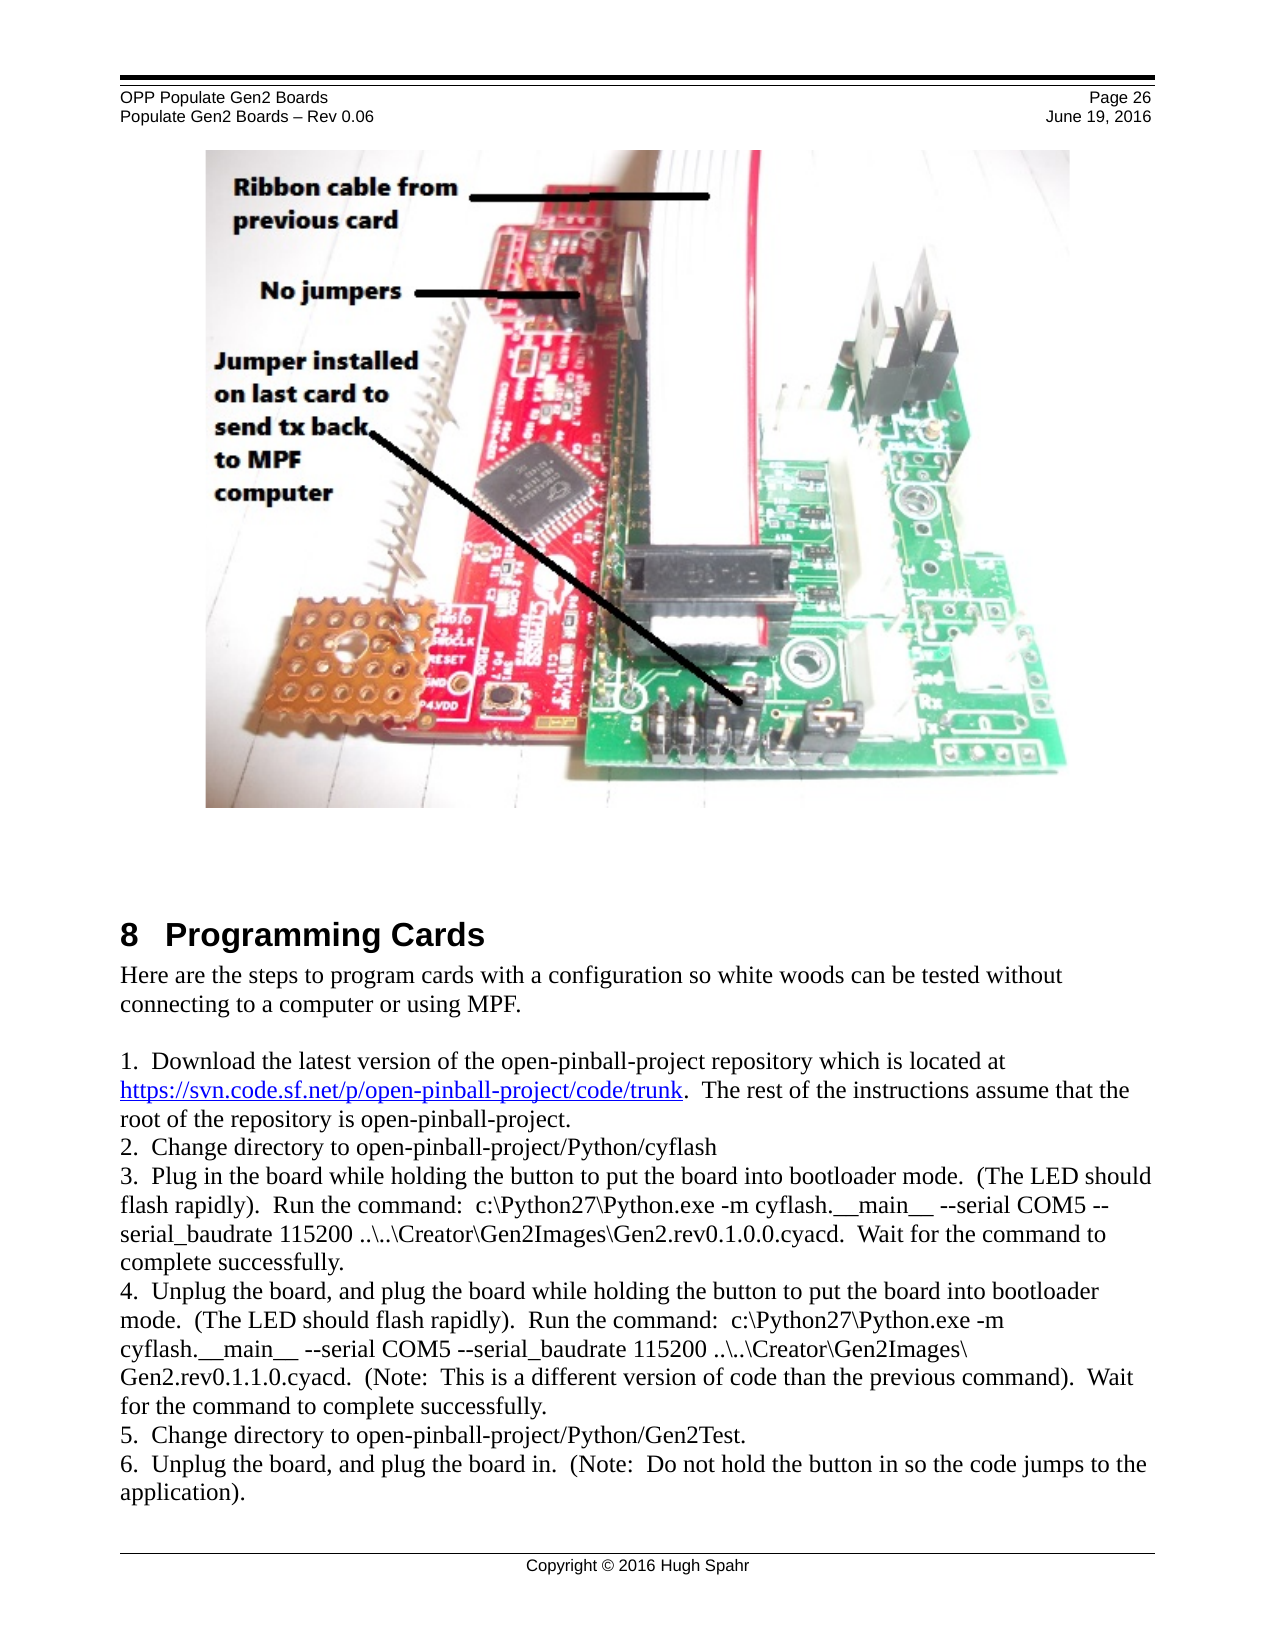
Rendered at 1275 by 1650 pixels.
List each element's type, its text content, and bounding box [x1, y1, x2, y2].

text 2. Change directory to open-pinball-project/Python/cyflash [120, 1132, 1155, 1161]
picture [205, 150, 1070, 808]
text 1. Download the latest version of the open-pinball-project repository which is located at https://svn.code.sf.net/p/open-pinball-project/code/trunk. The rest of the instructions assume that the root of the repository is open-pinball-project. [120, 1046, 1155, 1132]
text 4. Unplug the board, and plug the board while holding the button to put the board into bootloader mode. (The LED should flash rapidly). Run the command: c:\Python27\Python.exe -m cyflash.__main__ --serial COM5 --serial_baudrate 115200 ..\..\Creator\Gen2Images\Gen2.rev0.1.1.0.cyacd. (Note: This is a different version of code than the previous command). Wait for the command to complete successfully. [120, 1276, 1155, 1420]
text 3. Plug in the board while holding the button to put the board into bootloader mode. (The LED should flash rapidly). Run the command: c:\Python27\Python.exe -m cyflash.__main__ --serial COM5 --serial_baudrate 115200 ..\..\Creator\Gen2Images\Gen2.rev0.1.0.0.cyacd. Wait for the command to complete successfully. [120, 1161, 1155, 1276]
subtitle Programming Cards [120, 915, 1155, 954]
text Here are the steps to program cards with a configuration so white woods can be tested without connecting to a computer or using MPF. [120, 960, 1155, 1017]
text 5. Change directory to open-pinball-project/Python/Gen2Test. 6. Unplug the board, and plug the board in. (Note: Do not hold the button in so the code jumps to the application). [120, 1420, 1155, 1506]
